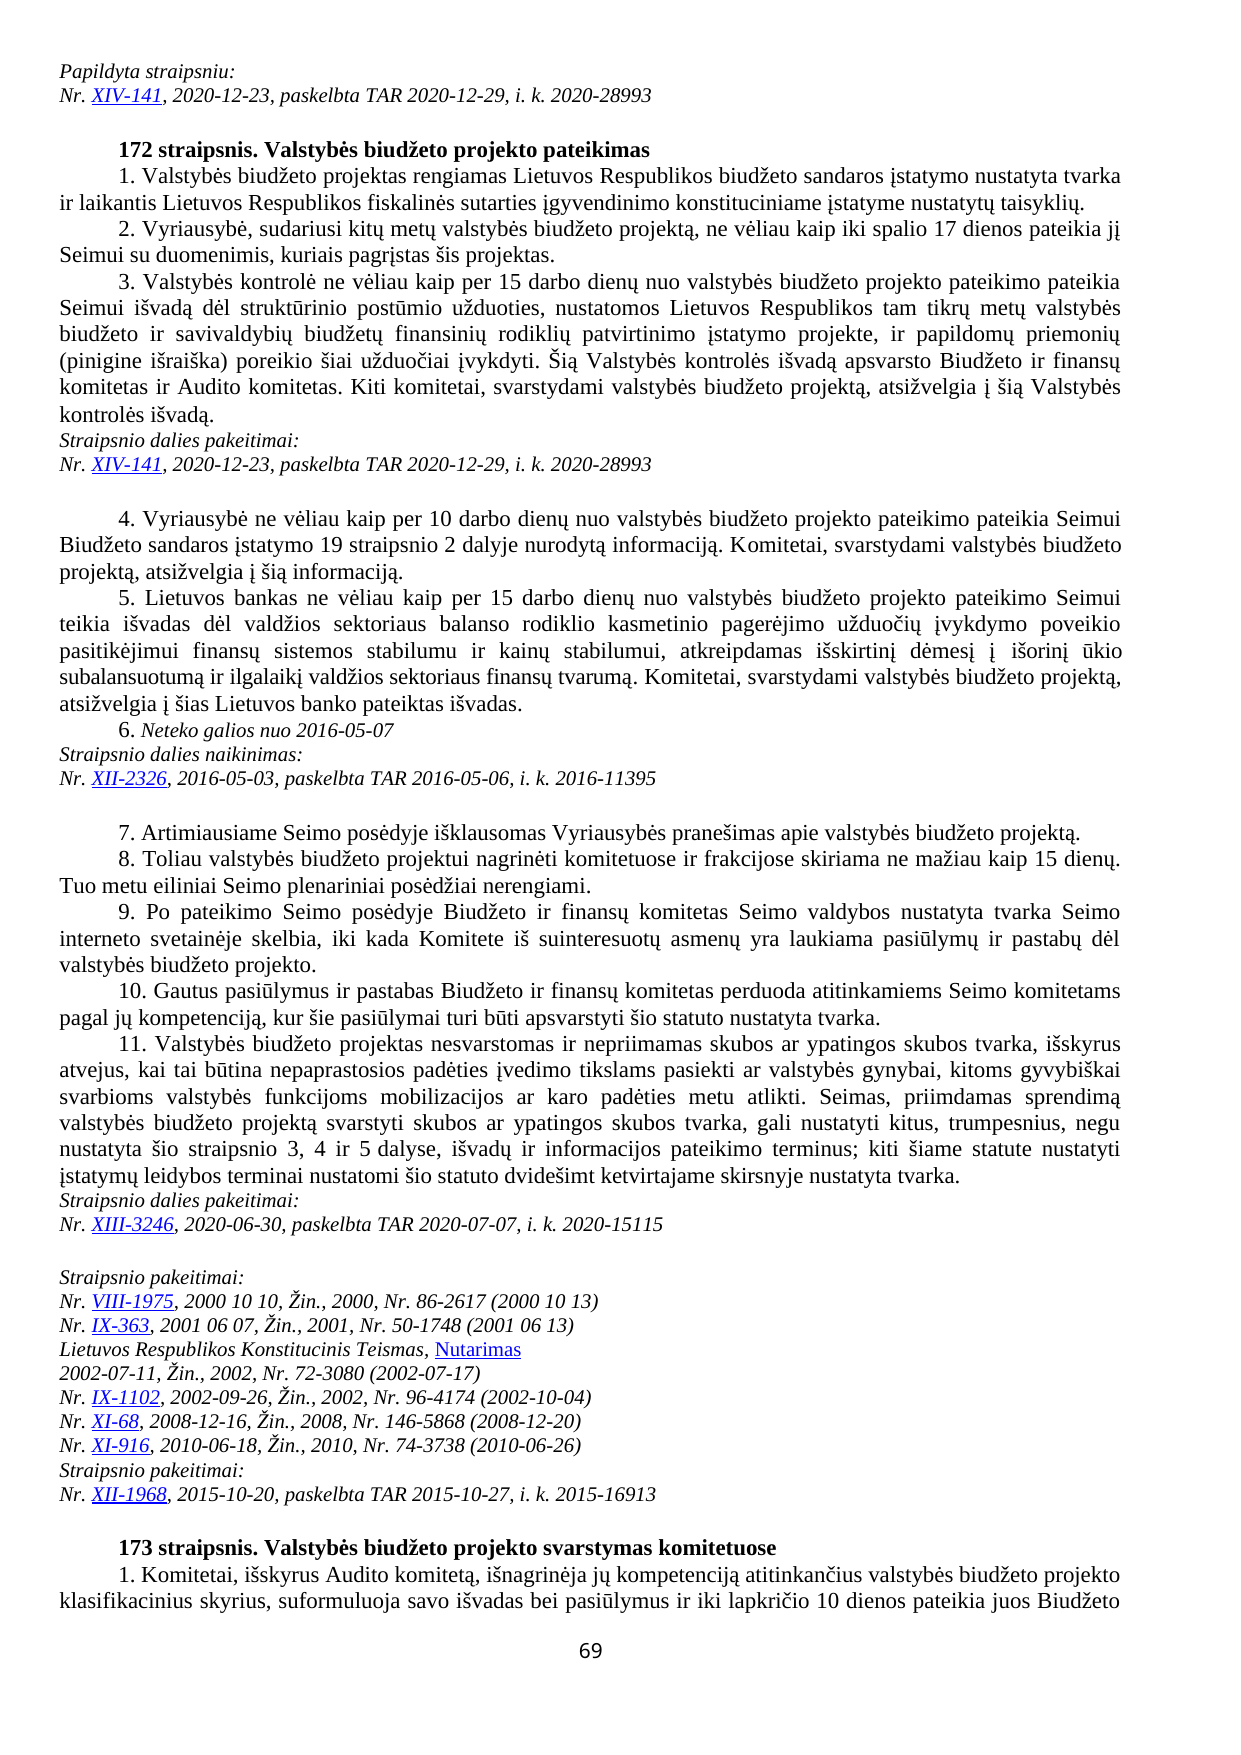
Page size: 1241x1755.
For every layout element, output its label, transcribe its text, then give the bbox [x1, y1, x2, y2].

text Nr. XIII-3246, 2020-06-30, paskelbta TAR 2020-07-07, i. k. 2020-15115 [59, 1212, 1122, 1236]
text Nr. XII-1968, 2015-10-20, paskelbta TAR 2015-10-27, i. k. 2015-16913 [59, 1482, 1122, 1506]
text Nr. XI-68, 2008-12-16, Žin., 2008, Nr. 146-5868 (2008-12-20) [59, 1409, 1122, 1433]
text Straipsnio pakeitimai: [59, 1265, 1122, 1289]
text 6. Neteko galios nuo 2016-05-07 [59, 716, 1122, 742]
text Straipsnio dalies pakeitimai: [59, 428, 1122, 452]
text 7. Artimiausiame Seimo posėdyje išklausomas Vyriausybės pranešimas apie valstybės biudžeto projektą. [59, 819, 1122, 846]
text 2002-07-11, Žin., 2002, Nr. 72-3080 (2002-07-17) [59, 1361, 1122, 1385]
text Straipsnio dalies naikinimas: [59, 742, 1122, 766]
text 1. Valstybės biudžeto projektas rengiamas Lietuvos Respublikos biudžeto sandaros įstatymo nustatyta tvarka ir laikantis Lietuvos Respublikos fiskalinės sutarties įgyvendinimo konstituciniame įstatyme nustatytų taisyklių. [59, 162, 1122, 215]
text Nr. IX-363, 2001 06 07, Žin., 2001, Nr. 50-1748 (2001 06 13) [59, 1313, 1122, 1337]
text Nr. IX-1102, 2002-09-26, Žin., 2002, Nr. 96-4174 (2002-10-04) [59, 1385, 1122, 1409]
text Papildyta straipsniu: [59, 59, 1122, 83]
text 3. Valstybės kontrolė ne vėliau kaip per 15 darbo dienų nuo valstybės biudžeto projekto pateikimo pateikia Seimui išvadą dėl struktūrinio postūmio užduoties, nustatomos Lietuvos Respublikos tam tikrų metų valstybės biudžeto ir savivaldybių biudžetų finansinių rodiklių patvirtinimo įstatymo projekte, ir papildomų priemonių (pinigine išraiška) poreikio šiai užduočiai įvykdyti. Šią Valstybės kontrolės išvadą apsvarsto Biudžeto ir finansų komitetas ir Audito komitetas. Kiti komitetai, svarstydami valstybės biudžeto projektą, atsižvelgia į šią Valstybės kontrolės išvadą. [59, 268, 1122, 428]
text 173 straipsnis. Valstybės biudžeto projekto svarstymas komitetuose [59, 1534, 1122, 1561]
text 172 straipsnis. Valstybės biudžeto projekto pateikimas [59, 136, 1122, 162]
text Nr. XII-2326, 2016-05-03, paskelbta TAR 2016-05-06, i. k. 2016-11395 [59, 766, 1122, 790]
text Nr. VIII-1975, 2000 10 10, Žin., 2000, Nr. 86-2617 (2000 10 13) [59, 1289, 1122, 1313]
text Straipsnio dalies pakeitimai: [59, 1188, 1122, 1212]
text 4. Vyriausybė ne vėliau kaip per 10 darbo dienų nuo valstybės biudžeto projekto pateikimo pateikia Seimui Biudžeto sandaros įstatymo 19 straipsnio 2 dalyje nurodytą informaciją. Komitetai, svarstydami valstybės biudžeto projektą, atsižvelgia į šią informaciją. [59, 505, 1122, 584]
text 9. Po pateikimo Seimo posėdyje Biudžeto ir finansų komitetas Seimo valdybos nustatyta tvarka Seimo interneto svetainėje skelbia, iki kada Komitete iš suinteresuotų asmenų yra laukiama pasiūlymų ir pastabų dėl valstybės biudžeto projekto. [59, 898, 1122, 977]
text Nr. XIV-141, 2020-12-23, paskelbta TAR 2020-12-29, i. k. 2020-28993 [59, 83, 1122, 107]
text 5. Lietuvos bankas ne vėliau kaip per 15 darbo dienų nuo valstybės biudžeto projekto pateikimo Seimui teikia išvadas dėl valdžios sektoriaus balanso rodiklio kasmetinio pagerėjimo užduočių įvykdymo poveikio pasitikėjimui finansų sistemos stabilumu ir kainų stabilumui, atkreipdamas išskirtinį dėmesį į išorinį ūkio subalansuotumą ir ilgalaikį valdžios sektoriaus finansų tvarumą. Komitetai, svarstydami valstybės biudžeto projektą, atsižvelgia į šias Lietuvos banko pateiktas išvadas. [59, 584, 1122, 716]
text 11. Valstybės biudžeto projektas nesvarstomas ir nepriimamas skubos ar ypatingos skubos tvarka, išskyrus atvejus, kai tai būtina nepaprastosios padėties įvedimo tikslams pasiekti ar valstybės gynybai, kitoms gyvybiškai svarbioms valstybės funkcijoms mobilizacijos ar karo padėties metu atlikti. Seimas, priimdamas sprendimą valstybės biudžeto projektą svarstyti skubos ar ypatingos skubos tvarka, gali nustatyti kitus, trumpesnius, negu nustatyta šio straipsnio 3, 4 ir 5 dalyse, išvadų ir informacijos pateikimo terminus; kiti šiame statute nustatyti įstatymų leidybos terminai nustatomi šio statuto dvidešimt ketvirtajame skirsnyje nustatyta tvarka. [59, 1030, 1122, 1188]
text 1. Komitetai, išskyrus Audito komitetą, išnagrinėja jų kompetenciją atitinkančius valstybės biudžeto projekto klasifikacinius skyrius, suformuluoja savo išvadas bei pasiūlymus ir iki lapkričio 10 dienos pateikia juos Biudžeto [59, 1561, 1122, 1613]
text 10. Gautus pasiūlymus ir pastabas Biudžeto ir finansų komitetas perduoda atitinkamiems Seimo komitetams pagal jų kompetenciją, kur šie pasiūlymai turi būti apsvarstyti šio statuto nustatyta tvarka. [59, 977, 1122, 1030]
text Lietuvos Respublikos Konstitucinis Teismas, Nutarimas [59, 1337, 1122, 1361]
text Straipsnio pakeitimai: [59, 1457, 1122, 1482]
text Nr. XIV-141, 2020-12-23, paskelbta TAR 2020-12-29, i. k. 2020-28993 [59, 452, 1122, 476]
text Nr. XI-916, 2010-06-18, Žin., 2010, Nr. 74-3738 (2010-06-26) [59, 1433, 1122, 1457]
text 2. Vyriausybė, sudariusi kitų metų valstybės biudžeto projektą, ne vėliau kaip iki spalio 17 dienos pateikia jį Seimui su duomenimis, kuriais pagrįstas šis projektas. [59, 215, 1122, 268]
text 8. Toliau valstybės biudžeto projektui nagrinėti komitetuose ir frakcijose skiriama ne mažiau kaip 15 dienų. Tuo metu eiliniai Seimo plenariniai posėdžiai nerengiami. [59, 846, 1122, 898]
